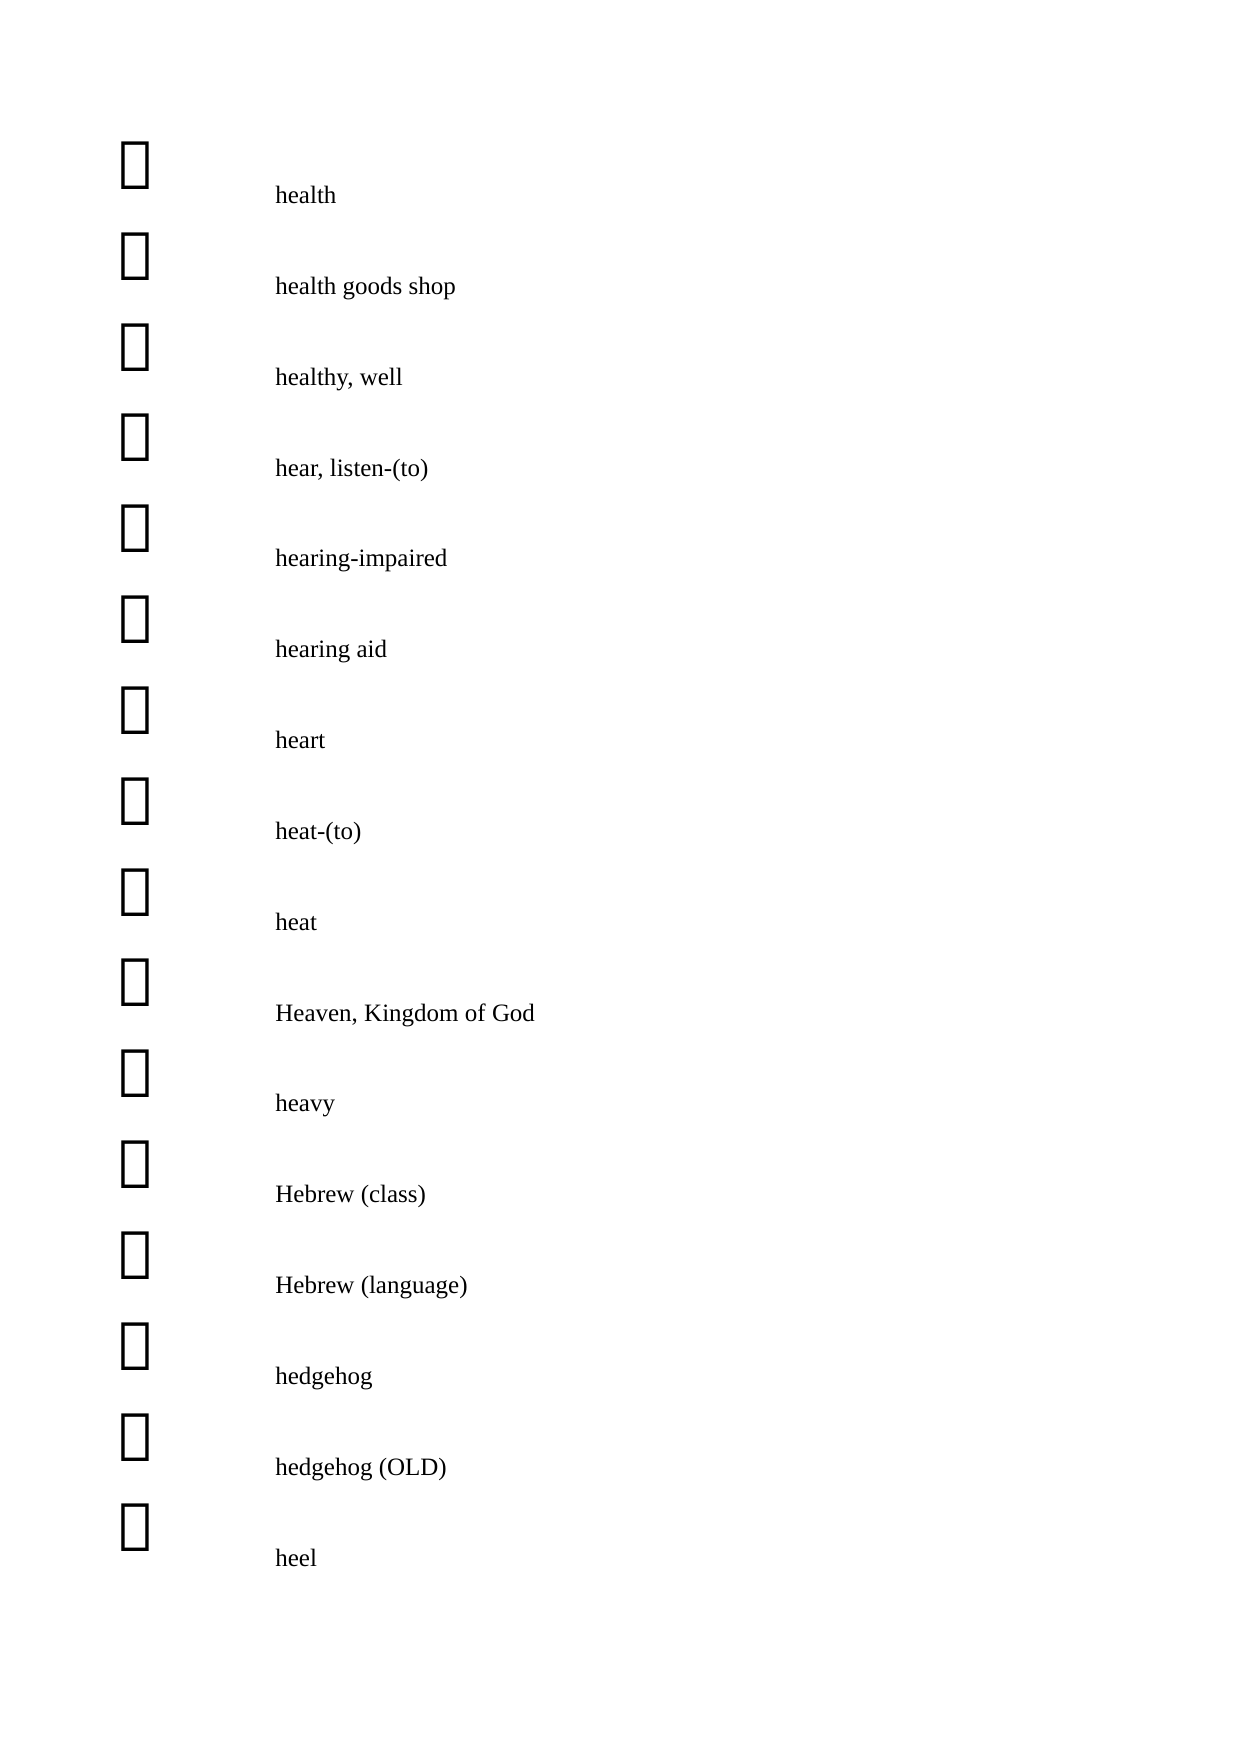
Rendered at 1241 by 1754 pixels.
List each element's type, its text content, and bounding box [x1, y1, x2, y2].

table_cell  [115, 572, 275, 663]
table_cell  [115, 1390, 275, 1481]
table_cell Hebrew (class) [275, 1117, 949, 1208]
table_cell heat-(to) [275, 754, 949, 845]
table_cell healthy, well [275, 300, 949, 391]
table_cell hedgehog [275, 1299, 949, 1390]
table_cell Heaven, Kingdom of God [275, 936, 949, 1026]
table_cell health goods shop [275, 209, 949, 300]
table_cell  [115, 300, 275, 391]
table_cell  [115, 1117, 275, 1208]
table_cell heat [275, 845, 949, 936]
table_cell hedgehog (OLD) [275, 1390, 949, 1481]
table_cell hear, listen-(to) [275, 391, 949, 481]
table_cell  [115, 936, 275, 1026]
table_cell  [115, 1299, 275, 1390]
table_cell  [115, 1481, 275, 1571]
table_cell  [115, 845, 275, 936]
table_cell  [115, 481, 275, 572]
table_cell  [115, 118, 275, 209]
table_cell  [115, 754, 275, 845]
table_cell hearing aid [275, 572, 949, 663]
table_cell  [115, 209, 275, 300]
table_cell  [115, 1026, 275, 1117]
table_cell hearing-impaired [275, 481, 949, 572]
table_cell heavy [275, 1026, 949, 1117]
table_cell heel [275, 1481, 949, 1571]
table_cell Hebrew (language) [275, 1208, 949, 1299]
table_cell  [115, 1208, 275, 1299]
table_cell  [115, 391, 275, 481]
table_cell health [275, 118, 949, 209]
table_cell heart [275, 663, 949, 754]
table_cell  [115, 663, 275, 754]
